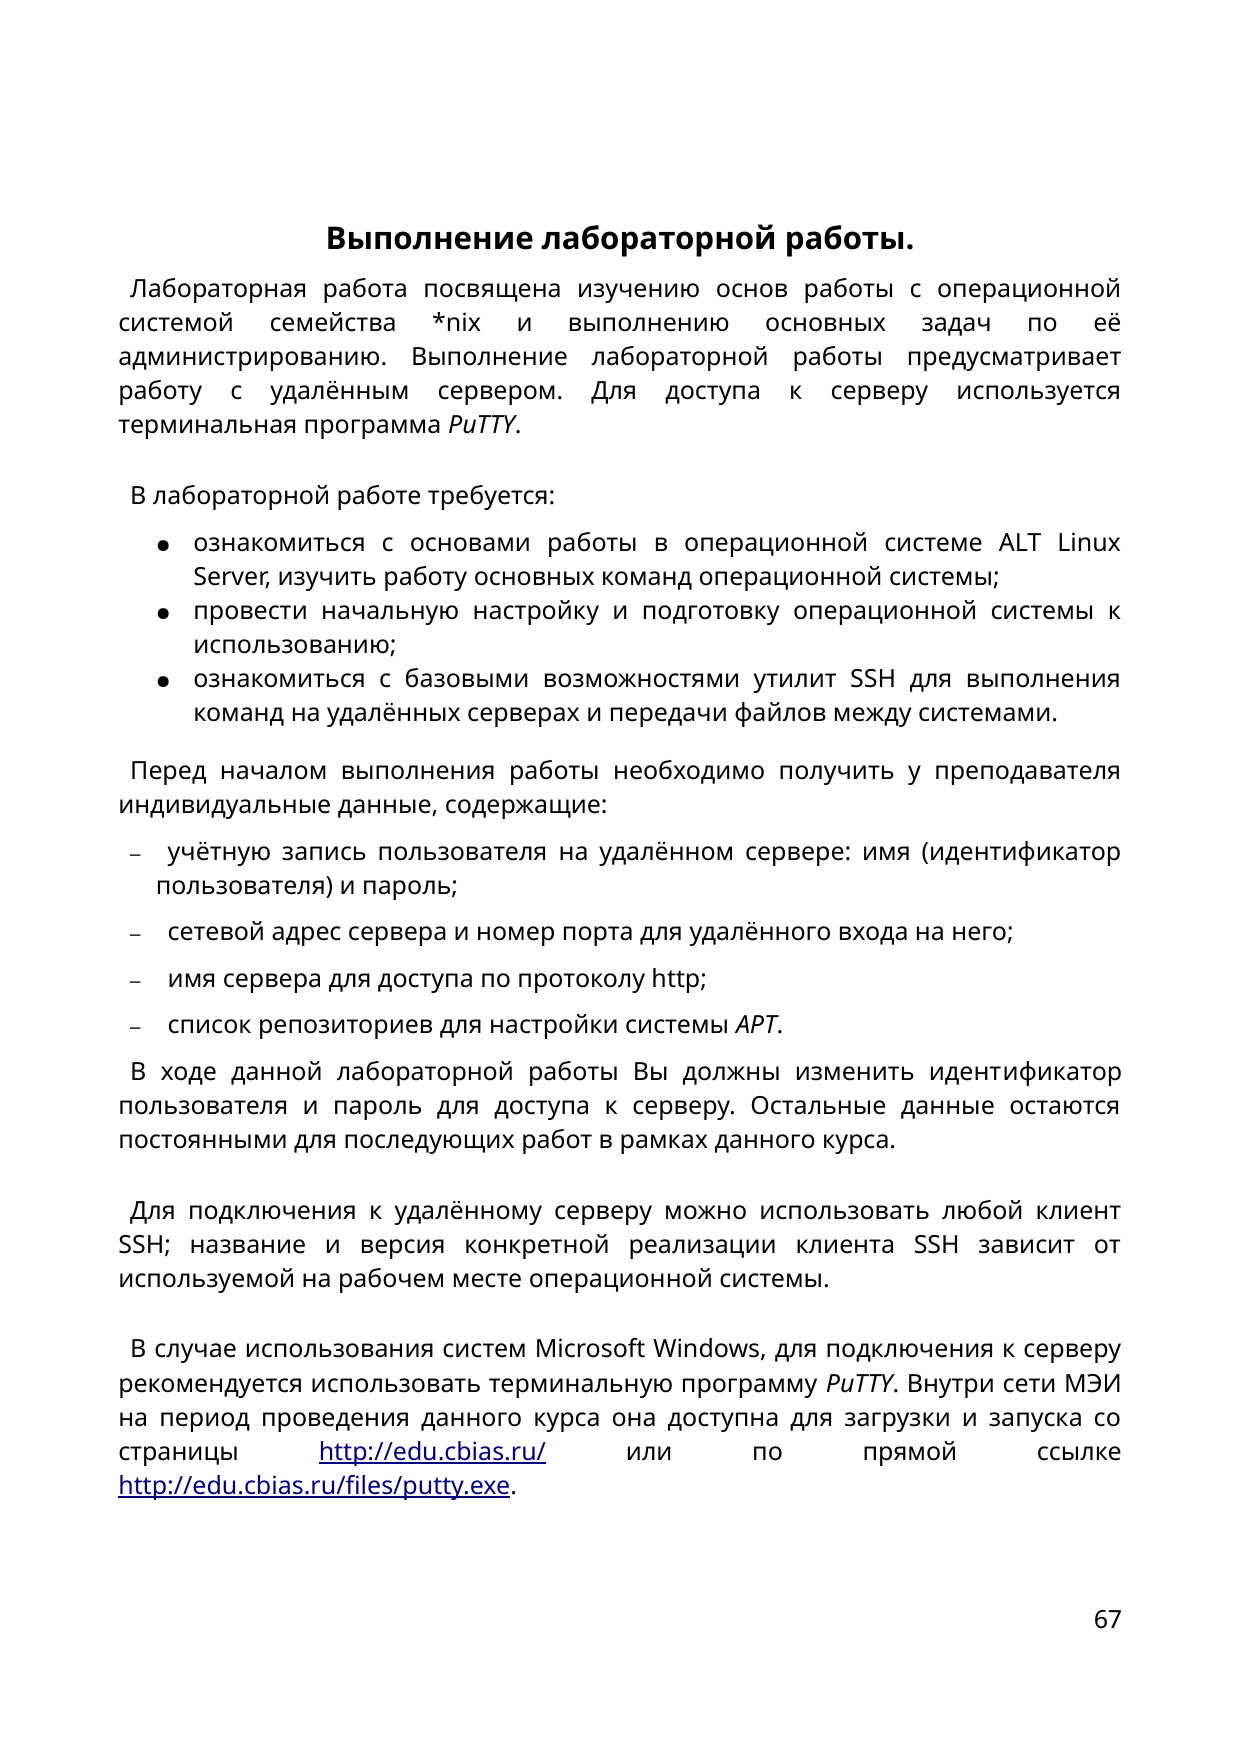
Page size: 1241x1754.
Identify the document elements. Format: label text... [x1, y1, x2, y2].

text Для подключения к удалённому серверу можно использовать любой клиент SSH; название и версия конкретной реализации клиента SSH зависит от используемой на рабочем месте операционной системы. [118, 1192, 1122, 1294]
list ознакомиться с базовыми возможностями утилит SSH для выполнения команд на удалённых серверах и передачи файлов между системами. [156, 660, 1122, 728]
list ознакомиться с основами работы в операционной системе ALT Linux Server, изучить работу основных команд операционной системы; [156, 524, 1122, 592]
text Лабораторная работа посвящена изучению основ работы с операционной системой семейства *nix и выполнению основных задач по её администрированию. Выполнение лабораторной работы предусматривает работу с удалённым сервером. Для доступа к серверу используется терминальная программа PuTTY. [118, 271, 1122, 441]
text В ходе данной лабораторной работы Вы должны изменить идентификатор пользователя и пароль для доступа к серверу. Остальные данные остаются постоянными для последующих работ в рамках данного курса. [118, 1053, 1122, 1156]
list имя сервера для доступа по протоколу http; [118, 960, 1122, 994]
text Перед началом выполнения работы необходимо получить у преподавателя индивидуальные данные, содержащие: [118, 753, 1122, 821]
text В случае использования систем Microsoft Windows, для подключения к серверу рекомендуется использовать терминальную программу PuTTY. Внутри сети МЭИ на период проведения данного курса она доступна для загрузки и запуска со страницы http://edu.cbias.ru/ или по прямой ссылке http://edu.cbias.ru/files/putty.exe. [118, 1331, 1122, 1501]
list провести начальную настройку и подготовку операционной системы к использованию; [156, 592, 1122, 660]
list сетевой адрес сервера и номер порта для удалённого входа на него; [118, 914, 1122, 948]
text В лабораторной работе требуется: [118, 478, 1122, 512]
subtitle Выполнение лабораторной работы. [118, 216, 1122, 258]
list учётную запись пользователя на удалённом сервере: имя (идентификатор пользователя) и пароль; [118, 833, 1122, 901]
list список репозиториев для настройки системы APT. [118, 1007, 1122, 1041]
